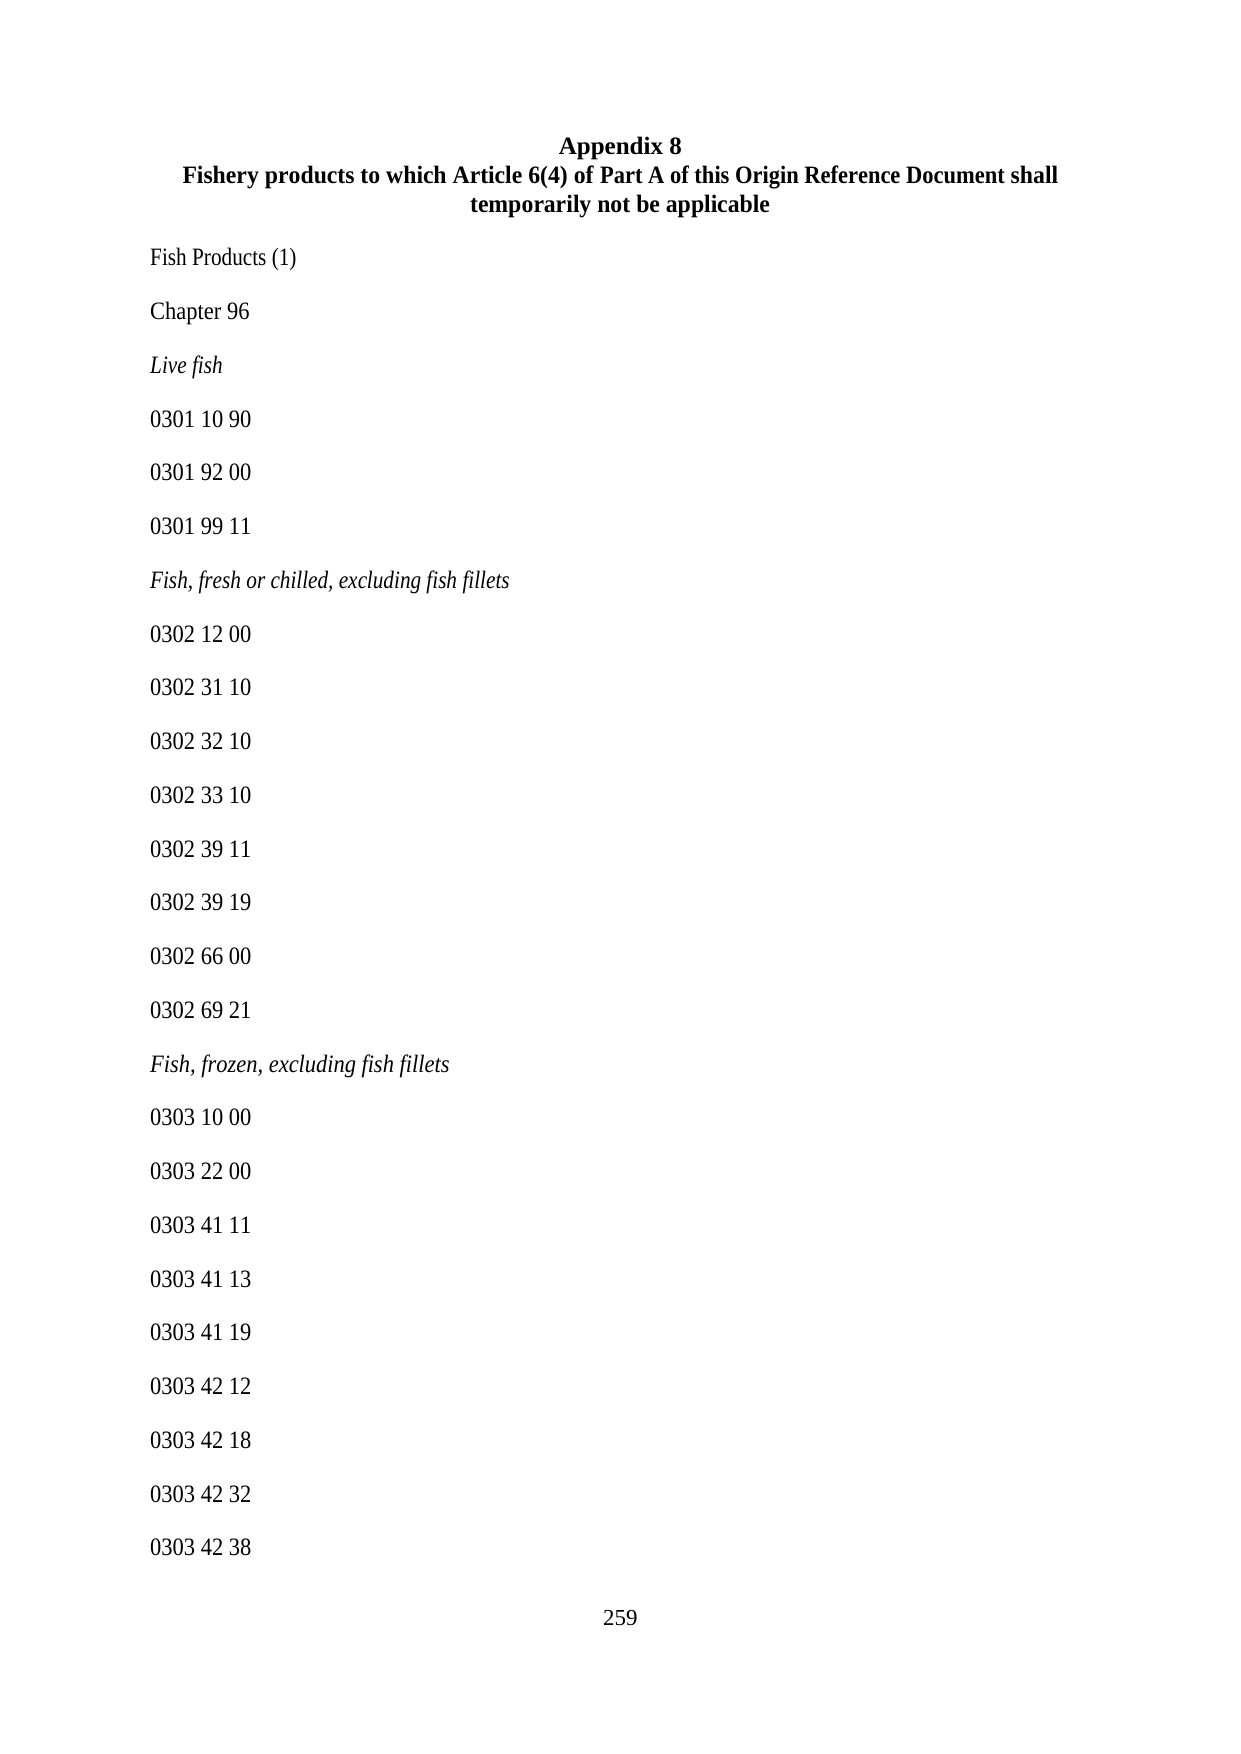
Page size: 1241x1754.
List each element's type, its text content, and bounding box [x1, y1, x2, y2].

text 0301 10 90 [150, 404, 1090, 432]
text 0303 10 00 [150, 1102, 1090, 1131]
text 0301 92 00 [150, 457, 1090, 486]
text 0303 42 32 [150, 1479, 1090, 1507]
text 0302 69 21 [150, 995, 1090, 1024]
text 0303 41 11 [150, 1210, 1090, 1239]
text Fish, frozen, excluding fish fillets [150, 1049, 1090, 1077]
text Appendix 8 Fishery products to which Article 6(4) of Part A of this Origin Reference Document shall temporarily not be applicable [150, 131, 1090, 217]
text 0302 39 11 [150, 834, 1090, 862]
text 0302 39 19 [150, 887, 1090, 916]
text 0302 31 10 [150, 672, 1090, 701]
text 0303 42 12 [150, 1371, 1090, 1400]
text 0303 22 00 [150, 1156, 1090, 1185]
text 0303 41 13 [150, 1264, 1090, 1292]
text 0302 33 10 [150, 780, 1090, 809]
text 0302 32 10 [150, 726, 1090, 755]
text 0303 42 38 [150, 1532, 1090, 1561]
text 0303 41 19 [150, 1317, 1090, 1346]
text 0302 12 00 [150, 619, 1090, 647]
text Fish Products (1) [150, 242, 1090, 271]
text Chapter 96 [150, 296, 1090, 325]
text 0303 42 18 [150, 1425, 1090, 1454]
text Live fish [150, 350, 1090, 379]
text Fish, fresh or chilled, excluding fish fillets [150, 565, 1090, 594]
text 0301 99 11 [150, 511, 1090, 540]
text 0302 66 00 [150, 941, 1090, 970]
